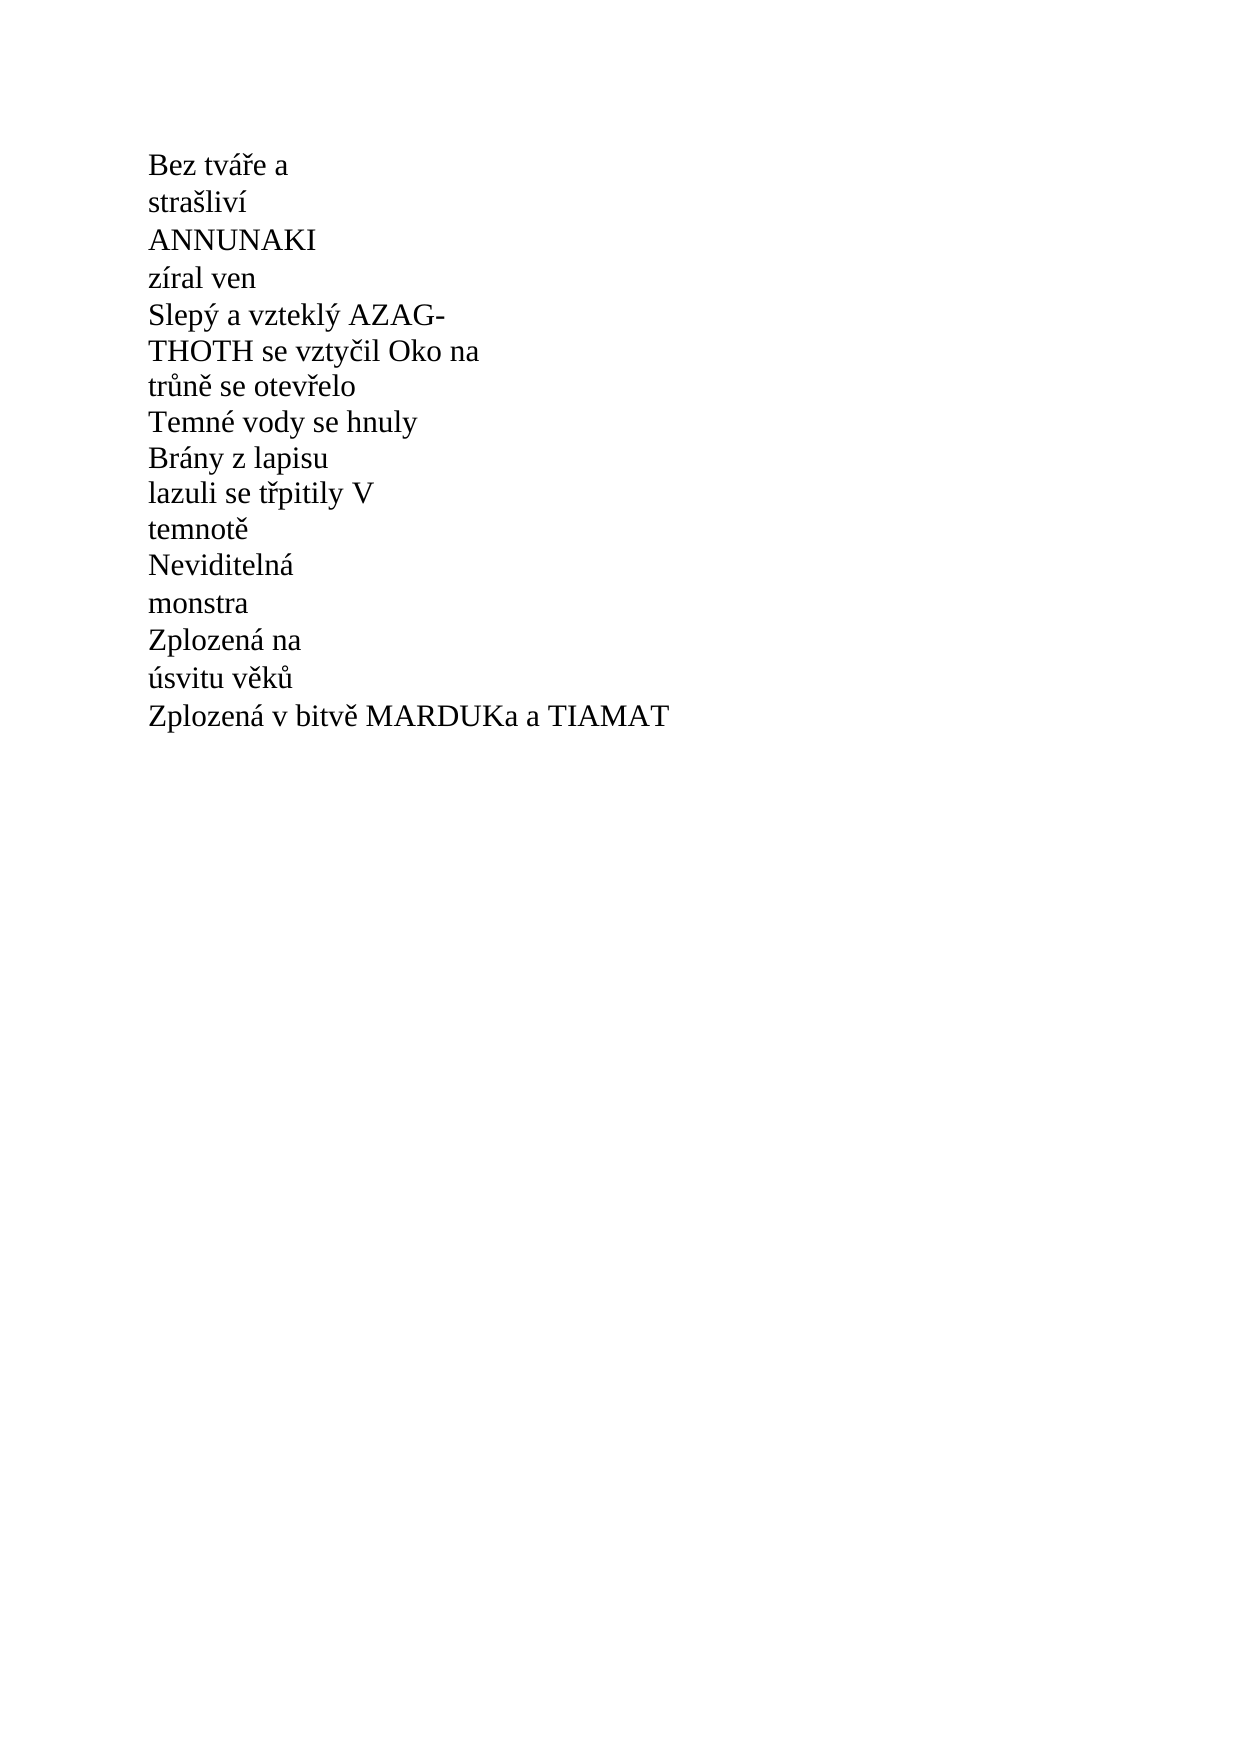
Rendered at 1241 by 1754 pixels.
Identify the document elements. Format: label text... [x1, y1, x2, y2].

text Bez tváře a strašliví ANNUNAKI zíral ven [148, 146, 338, 295]
text Temné vody se hnuly [148, 403, 688, 439]
text Slepý a vzteklý AZAG-THOTH se vztyčil Oko na trůně se otevřelo [148, 297, 503, 403]
text Zplozená v bitvě MARDUKa a TIAMAT [148, 697, 688, 733]
text Neviditelná monstra Zplozená na úsvitu věků [148, 546, 353, 695]
text Brány z lapisu lazuli se třpitily V temnotě [148, 439, 405, 546]
